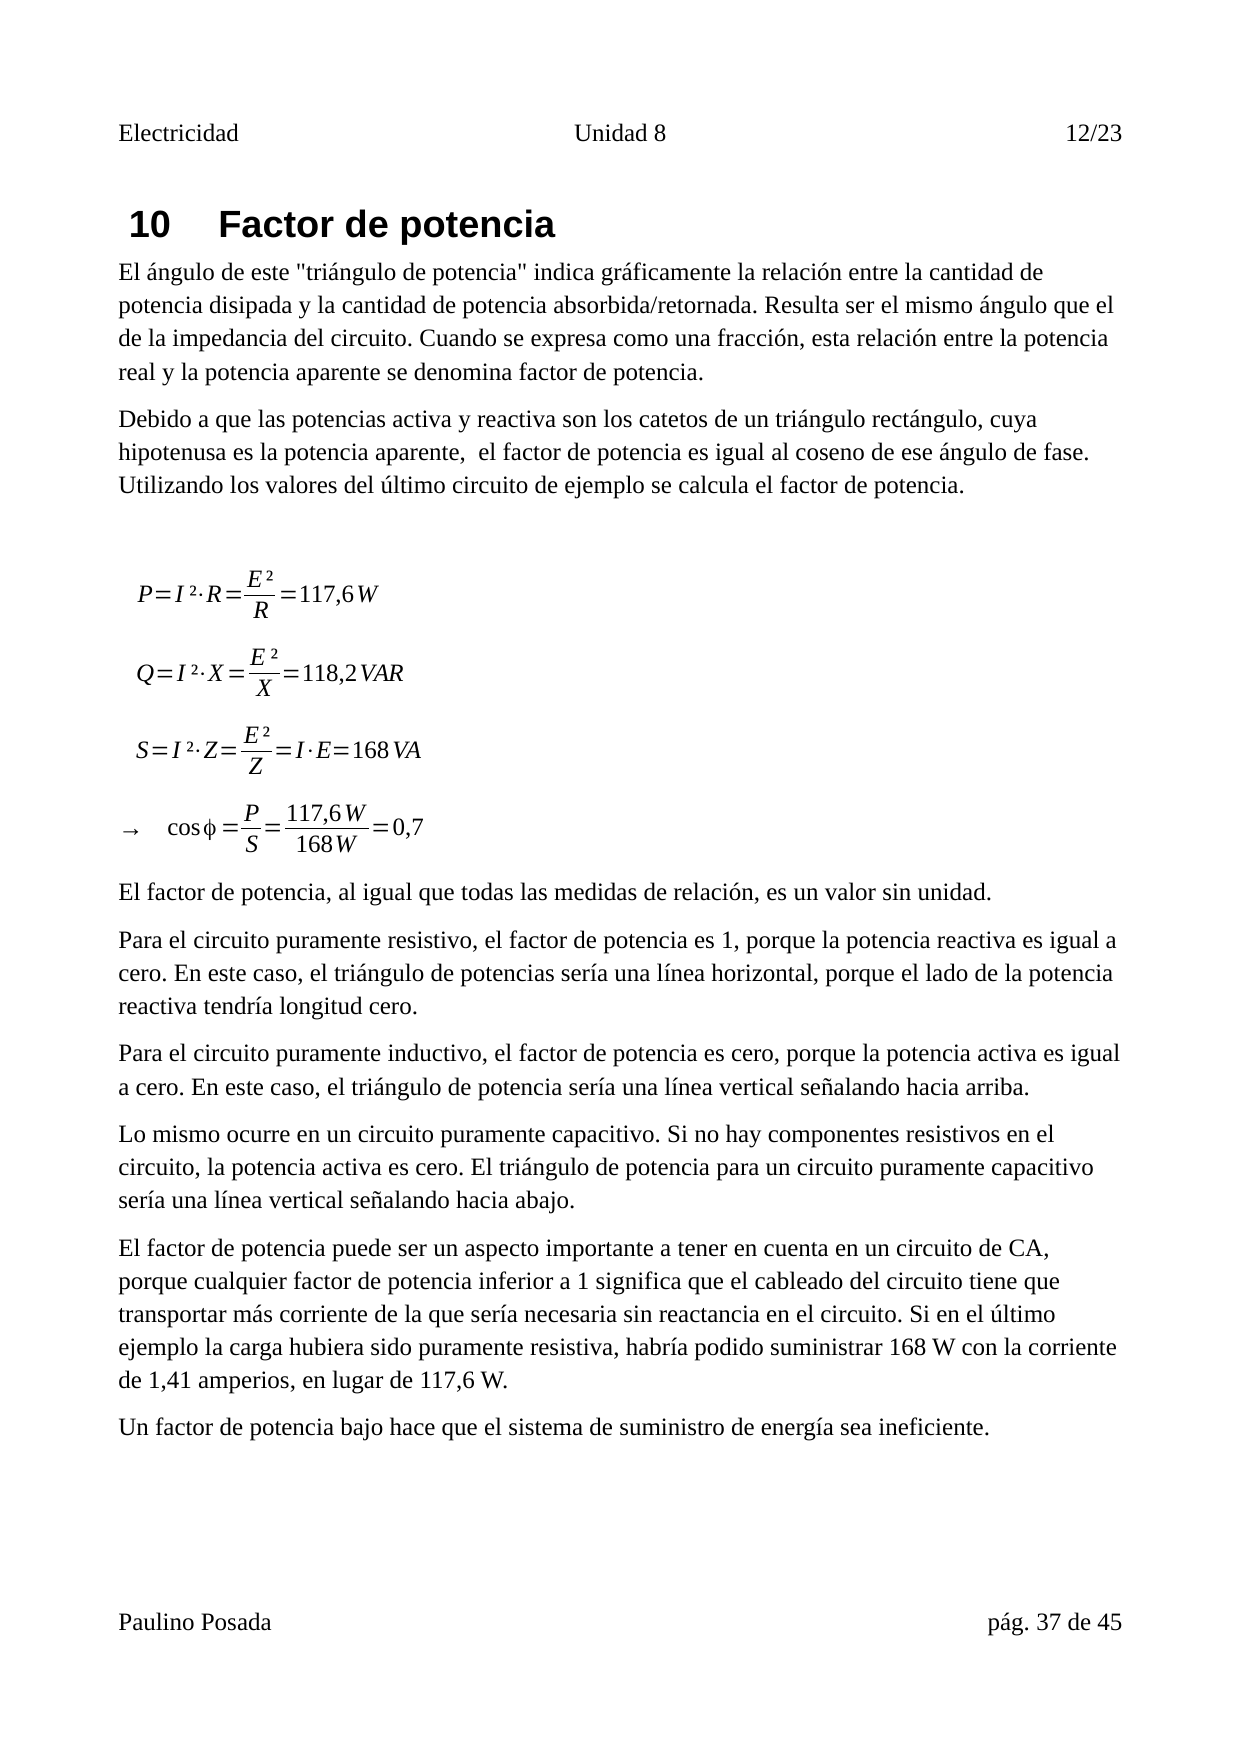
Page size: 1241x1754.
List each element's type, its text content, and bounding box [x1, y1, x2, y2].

text Para el circuito puramente resistivo, el factor de potencia es 1, porque la potencia reactiva es igual a cero. En este caso, el triángulo de potencias sería una línea horizontal, porque el lado de la potencia reactiva tendría longitud cero. [118, 925, 1122, 1020]
text Para el circuito puramente inductivo, el factor de potencia es cero, porque la potencia activa es igual a cero. En este caso, el triángulo de potencia sería una línea vertical señalando hacia arriba. [118, 1038, 1122, 1100]
text → [118, 799, 1122, 858]
text El factor de potencia puede ser un aspecto importante a tener en cuenta en un circuito de CA, porque cualquier factor de potencia inferior a 1 significa que el cableado del circuito tiene que transportar más corriente de la que sería necesaria sin reactancia en el circuito. Si en el último ejemplo la carga hubiera sido puramente resistiva, habría podido suministrar 168 W con la corriente de 1,41 amperios, en lugar de 117,6 W. [118, 1233, 1122, 1394]
text Un factor de potencia bajo hace que el sistema de suministro de energía sea ineficiente. [118, 1412, 1122, 1441]
text Lo mismo ocurre en un circuito puramente capacitivo. Si no hay componentes resistivos en el circuito, la potencia activa es cero. El triángulo de potencia para un circuito puramente capacitivo sería una línea vertical señalando hacia abajo. [118, 1119, 1122, 1214]
subtitle Factor de potencia [118, 201, 1122, 245]
text El factor de potencia, al igual que todas las medidas de relación, es un valor sin unidad. [118, 877, 1122, 906]
text El ángulo de este "triángulo de potencia" indica gráficamente la relación entre la cantidad de potencia disipada y la cantidad de potencia absorbida/retornada. Resulta ser el mismo ángulo que el de la impedancia del circuito. Cuando se expresa como una fracción, esta relación entre la potencia real y la potencia aparente se denomina factor de potencia. [118, 257, 1122, 385]
text Debido a que las potencias activa y reactiva son los catetos de un triángulo rectángulo, cuya hipotenusa es la potencia aparente, el factor de potencia es igual al coseno de ese ángulo de fase. Utilizando los valores del último circuito de ejemplo se calcula el factor de potencia. [118, 404, 1122, 499]
